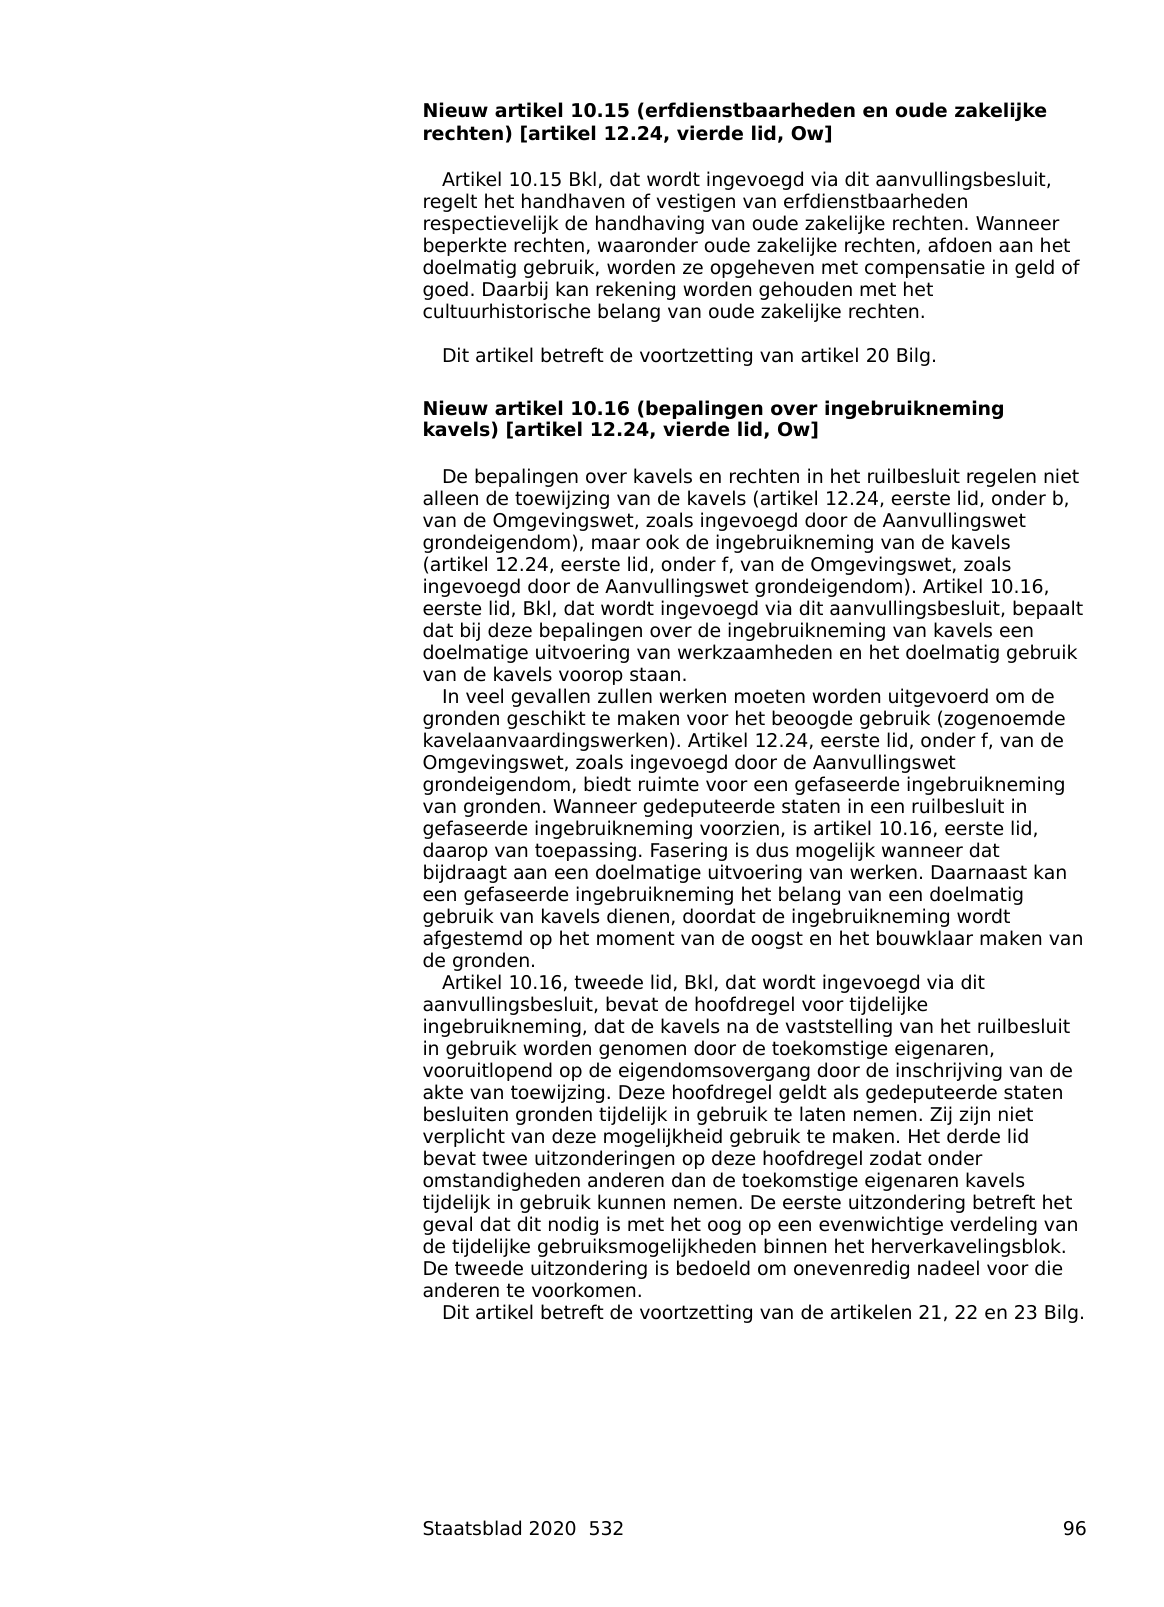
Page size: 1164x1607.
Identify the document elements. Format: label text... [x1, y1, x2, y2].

subtitle Nieuw artikel 10.15 (erfdienstbaarheden en oude zakelijke rechten) [artikel 12.24, vierde lid, Ow] [422, 100, 1087, 144]
text Artikel 10.16, tweede lid, Bkl, dat wordt ingevoegd via dit aanvullingsbesluit, bevat de hoofdregel voor tijdelijke ingebruikneming, dat de kavels na de vaststelling van het ruilbesluit in gebruik worden genomen door de toekomstige eigenaren, vooruitlopend op de eigendomsovergang door de inschrijving van de akte van toewijzing. Deze hoofdregel geldt als gedeputeerde staten besluiten gronden tijdelijk in gebruik te laten nemen. Zij zijn niet verplicht van deze mogelijkheid gebruik te maken. Het derde lid bevat twee uitzonderingen op deze hoofdregel zodat onder omstandigheden anderen dan de toekomstige eigenaren kavels tijdelijk in gebruik kunnen nemen. De eerste uitzondering betreft het geval dat dit nodig is met het oog op een evenwichtige verdeling van de tijdelijke gebruiksmogelijkheden binnen het herverkavelingsblok. De tweede uitzondering is bedoeld om onevenredig nadeel voor die anderen te voorkomen. [422, 972, 1087, 1302]
text Dit artikel betreft de voortzetting van de artikelen 21, 22 en 23 Bilg. [422, 1302, 1087, 1323]
text In veel gevallen zullen werken moeten worden uitgevoerd om de gronden geschikt te maken voor het beoogde gebruik (zogenoemde kavelaanvaardingswerken). Artikel 12.24, eerste lid, onder f, van de Omgevingswet, zoals ingevoegd door de Aanvullingswet grondeigendom, biedt ruimte voor een gefaseerde ingebruikneming van gronden. Wanneer gedeputeerde staten in een ruilbesluit in gefaseerde ingebruikneming voorzien, is artikel 10.16, eerste lid, daarop van toepassing. Fasering is dus mogelijk wanneer dat bijdraagt aan een doelmatige uitvoering van werken. Daarnaast kan een gefaseerde ingebruikneming het belang van een doelmatig gebruik van kavels dienen, doordat de ingebruikneming wordt afgestemd op het moment van de oogst en het bouwklaar maken van de gronden. [422, 686, 1087, 972]
subtitle Nieuw artikel 10.16 (bepalingen over ingebruikneming kavels) [artikel 12.24, vierde lid, Ow] [422, 397, 1087, 441]
text Dit artikel betreft de voortzetting van artikel 20 Bilg. [422, 345, 1087, 367]
text De bepalingen over kavels en rechten in het ruilbesluit regelen niet alleen de toewijzing van de kavels (artikel 12.24, eerste lid, onder b, van de Omgevingswet, zoals ingevoegd door de Aanvullingswet grondeigendom), maar ook de ingebruikneming van de kavels (artikel 12.24, eerste lid, onder f, van de Omgevingswet, zoals ingevoegd door de Aanvullingswet grondeigendom). Artikel 10.16, eerste lid, Bkl, dat wordt ingevoegd via dit aanvullingsbesluit, bepaalt dat bij deze bepalingen over de ingebruikneming van kavels een doelmatige uitvoering van werkzaamheden en het doelmatig gebruik van de kavels voorop staan. [422, 466, 1087, 686]
text Artikel 10.15 Bkl, dat wordt ingevoegd via dit aanvullingsbesluit, regelt het handhaven of vestigen van erfdienstbaarheden respectievelijk de handhaving van oude zakelijke rechten. Wanneer beperkte rechten, waaronder oude zakelijke rechten, afdoen aan het doelmatig gebruik, worden ze opgeheven met compensatie in geld of goed. Daarbij kan rekening worden gehouden met het cultuurhistorische belang van oude zakelijke rechten. [422, 169, 1087, 323]
